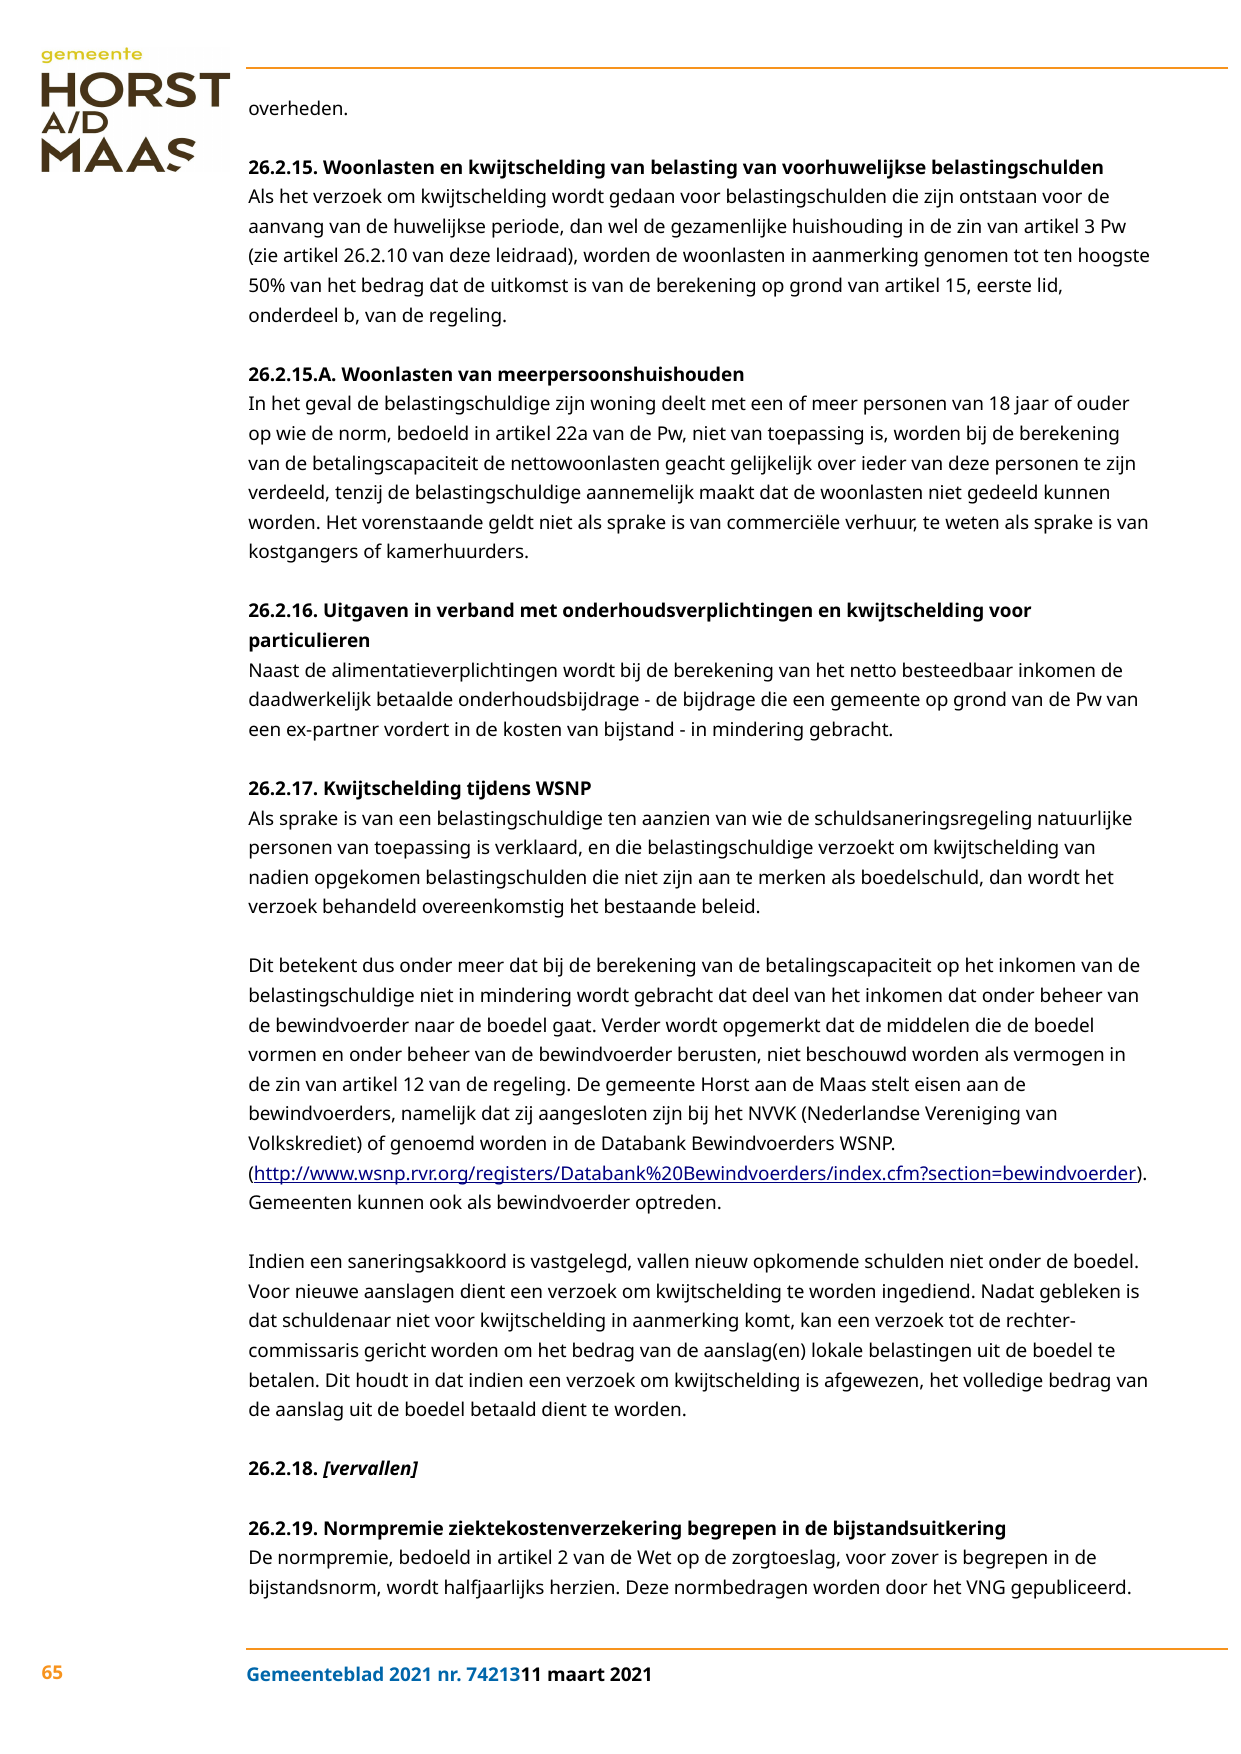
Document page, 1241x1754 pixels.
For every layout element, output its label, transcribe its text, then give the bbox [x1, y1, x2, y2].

text (http://www.wsnp.rvr.org/registers/Databank%20Bewindvoerders/index.cfm?section=bewindvoerder). Gemeenten kunnen ook als bewindvoerder optreden. [248, 1160, 1152, 1215]
text 26.2.16. Uitgaven in verband met onderhoudsverplichtingen en kwijtschelding voor particulieren [248, 598, 1152, 653]
text In het geval de belastingschuldige zijn woning deelt met een of meer personen van 18 jaar of ouder op wie de norm, bedoeld in artikel 22a van de Pw, niet van toepassing is, worden bij de berekening van de betalingscapaciteit de nettowoonlasten geacht gelijkelijk over ieder van deze personen te zijn verdeeld, tenzij de belastingschuldige aannemelijk maakt dat de woonlasten niet gedeeld kunnen worden. Het vorenstaande geldt niet als sprake is van commerciële verhuur, te weten als sprake is van kostgangers of kamerhuurders. [248, 391, 1152, 564]
text Als sprake is van een belastingschuldige ten aanzien van wie de schuldsaneringsregeling natuurlijke personen van toepassing is verklaard, en die belastingschuldige verzoekt om kwijtschelding van nadien opgekomen belastingschulden die niet zijn aan te merken als boedelschuld, dan wordt het verzoek behandeld overeenkomstig het bestaande beleid. [248, 805, 1152, 919]
text Indien een saneringsakkoord is vastgelegd, vallen nieuw opkomende schulden niet onder de boedel. Voor nieuwe aanslagen dient een verzoek om kwijtschelding te worden ingediend. Nadat gebleken is dat schuldenaar niet voor kwijtschelding in aanmerking komt, kan een verzoek tot de rechter-commissaris gericht worden om het bedrag van de aanslag(en) lokale belastingen uit de boedel te betalen. Dit houdt in dat indien een verzoek om kwijtschelding is afgewezen, het volledige bedrag van de aanslag uit de boedel betaald dient te worden. [248, 1248, 1152, 1422]
picture [41, 47, 231, 172]
text 26.2.15. Woonlasten en kwijtschelding van belasting van voorhuwelijkse belastingschulden [248, 154, 1152, 180]
text Als het verzoek om kwijtschelding wordt gedaan voor belastingschulden die zijn ontstaan voor de aanvang van de huwelijkse periode, dan wel de gezamenlijke huishouding in de zin van artikel 3 Pw (zie artikel 26.2.10 van deze leidraad), worden de woonlasten in aanmerking genomen tot ten hoogste 50% van het bedrag dat de uitkomst is van de berekening op grond van artikel 15, eerste lid, onderdeel b, van de regeling. [248, 183, 1152, 328]
text Dit betekent dus onder meer dat bij de berekening van de betalingscapaciteit op het inkomen van de belastingschuldige niet in mindering wordt gebracht dat deel van het inkomen dat onder beheer van de bewindvoerder naar de boedel gaat. Verder wordt opgemerkt dat de middelen die de boedel vormen en onder beheer van de bewindvoerder berusten, niet beschouwd worden als vermogen in de zin van artikel 12 van de regeling. De gemeente Horst aan de Maas stelt eisen aan de bewindvoerders, namelijk dat zij aangesloten zijn bij het NVVK (Nederlandse Vereniging van Volkskrediet) of genoemd worden in de Databank Bewindvoerders WSNP. [248, 953, 1152, 1156]
text Naast de alimentatieverplichtingen wordt bij de berekening van het netto besteedbaar inkomen de daadwerkelijk betaalde onderhoudsbijdrage - de bijdrage die een gemeente op grond van de Pw van een ex-partner vordert in de kosten van bijstand - in mindering gebracht. [248, 657, 1152, 742]
text 26.2.15.A. Woonlasten van meerpersoonshuishouden [248, 361, 1152, 387]
text overheden. [248, 95, 1152, 121]
text 26.2.17. Kwijtschelding tijdens WSNP [248, 775, 1152, 801]
text 26.2.18. [vervallen] [248, 1456, 1152, 1481]
text 26.2.19. Normpremie ziektekostenverzekering begrepen in de bijstandsuitkering [248, 1515, 1152, 1541]
text De normpremie, bedoeld in artikel 2 van de Wet op de zorgtoeslag, voor zover is begrepen in de bijstandsnorm, wordt halfjaarlijks herzien. Deze normbedragen worden door het VNG gepubliceerd. [248, 1544, 1152, 1600]
